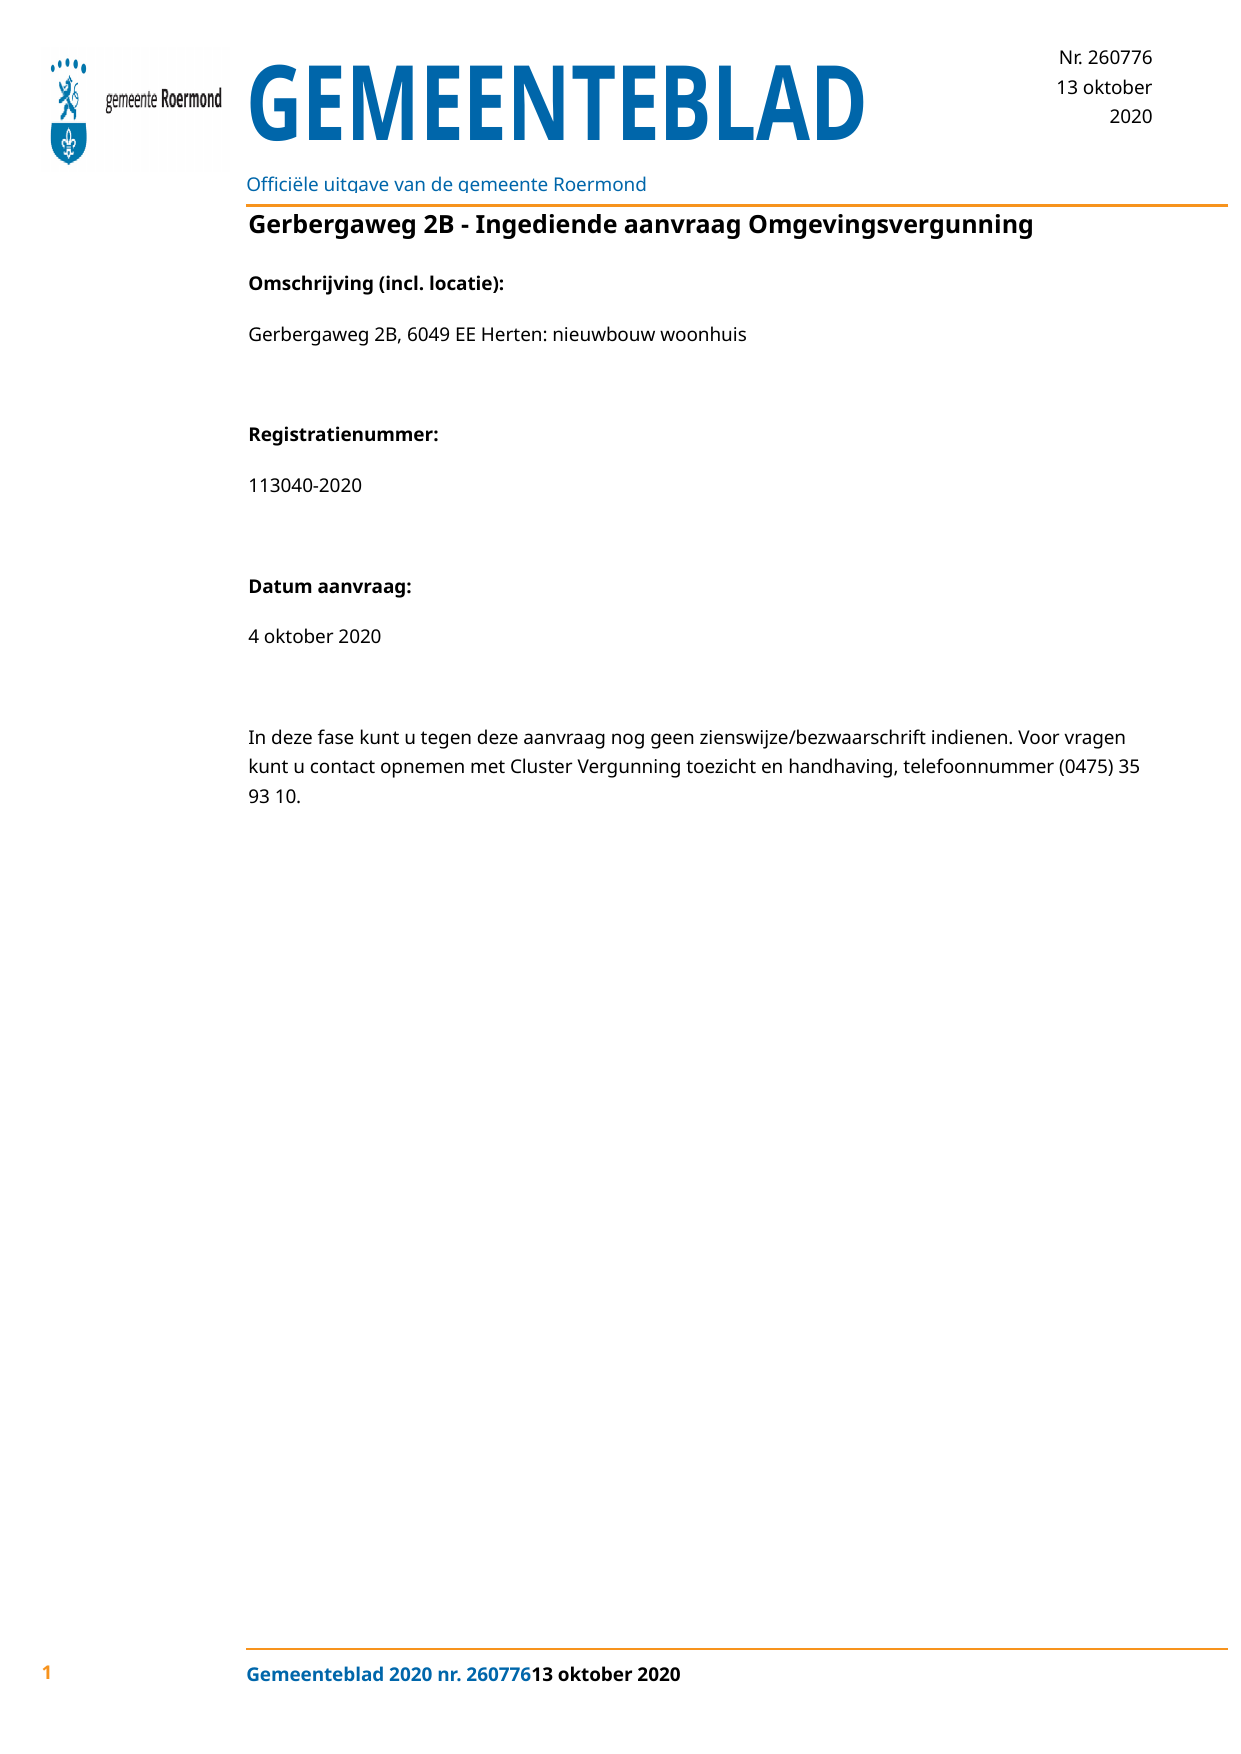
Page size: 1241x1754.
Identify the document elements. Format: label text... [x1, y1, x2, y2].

text In deze fase kunt u tegen deze aanvraag nog geen zienswijze/bezwaarschrift indienen. Voor vragen kunt u contact opnemen met Cluster Vergunning toezicht en handhaving, telefoonnummer (0475) 35 93 10. [248, 724, 1152, 809]
picture [41, 47, 231, 172]
text Registratienummer: [248, 422, 1152, 447]
text Gerbergaweg 2B - Ingediende aanvraag Omgevingsvergunning [248, 207, 1152, 241]
text 4 oktober 2020 [248, 623, 1152, 649]
text Datum aanvraag: [248, 573, 1152, 598]
text 113040-2020 [248, 472, 1152, 498]
text Gerbergaweg 2B, 6049 EE Herten: nieuwbouw woonhuis [248, 321, 1152, 346]
text Omschrijving (incl. locatie): [248, 270, 1152, 296]
